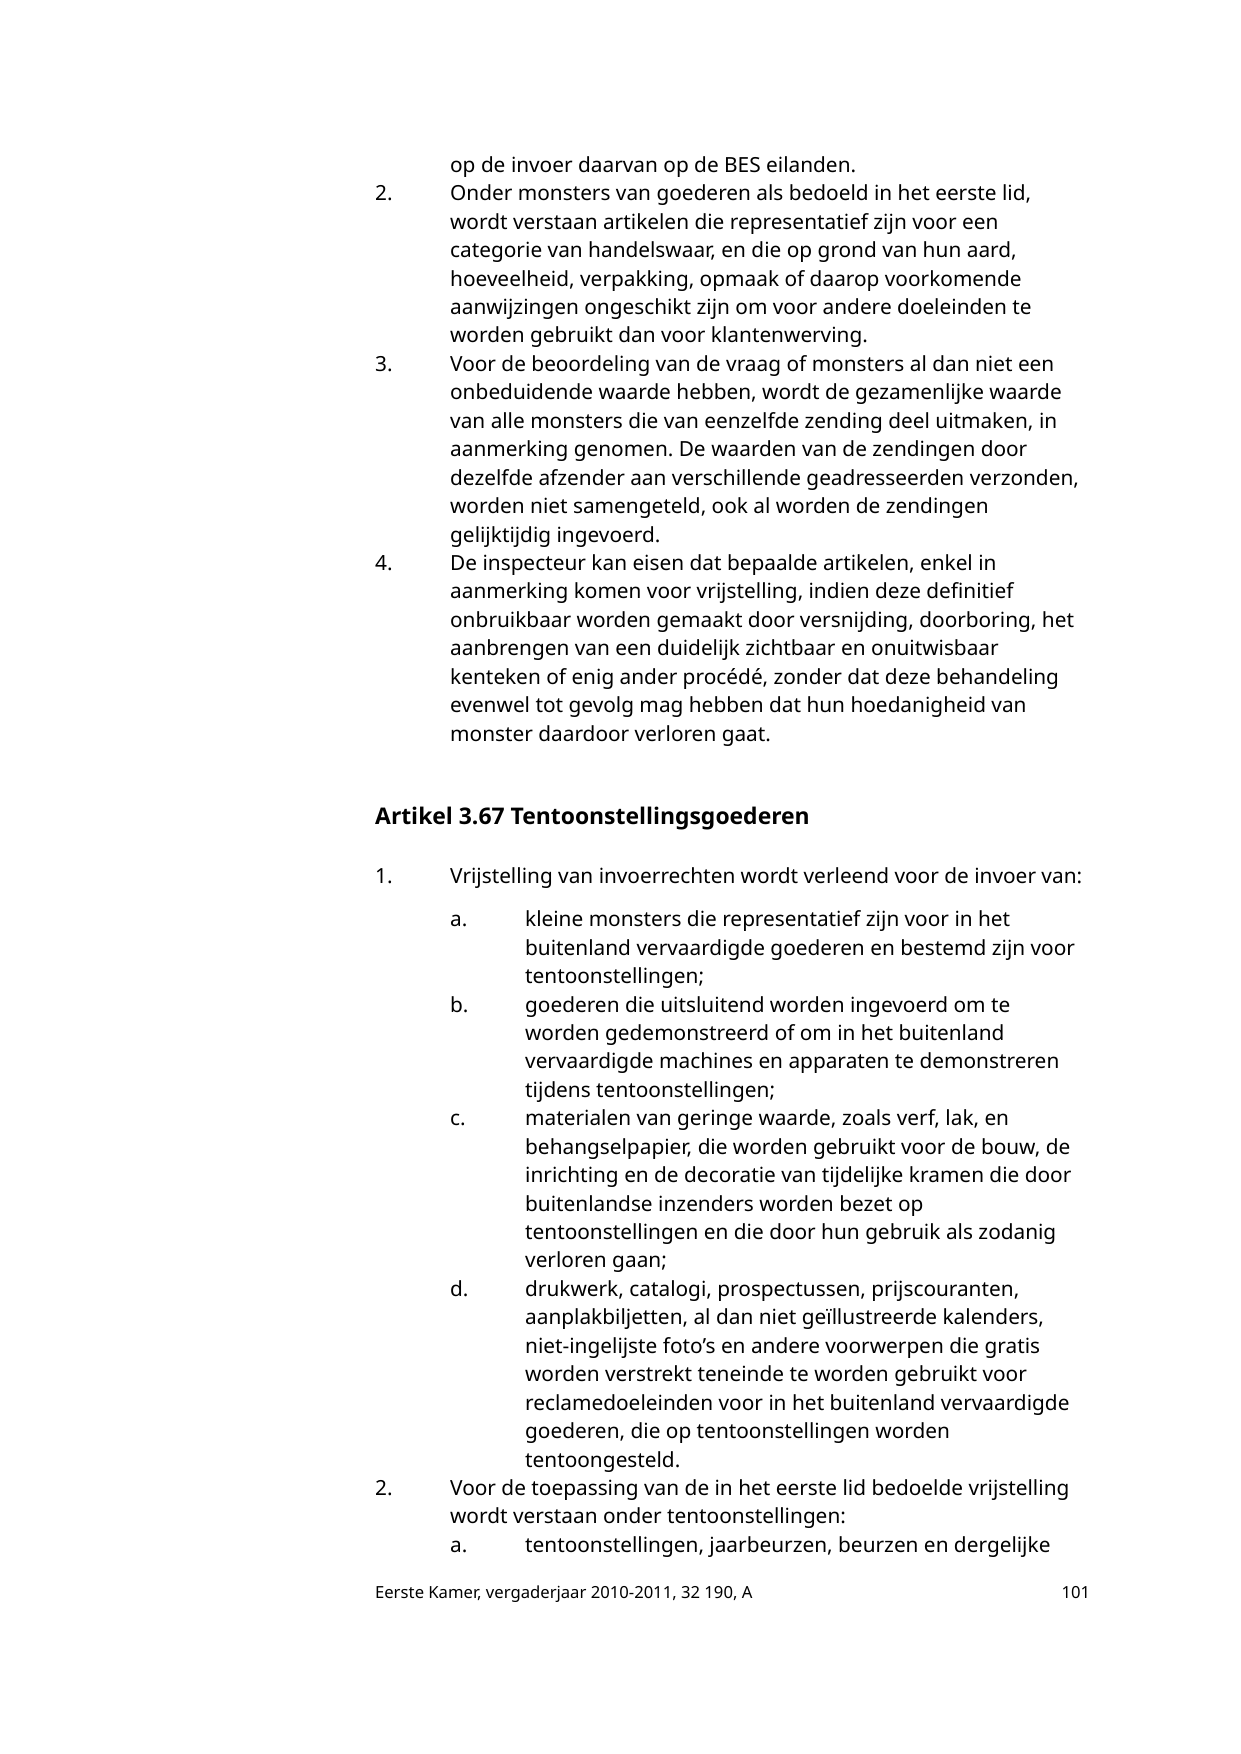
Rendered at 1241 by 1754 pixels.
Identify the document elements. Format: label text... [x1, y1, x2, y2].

list drukwerk, catalogi, prospectussen, prijscouranten, aanplakbiljetten, al dan niet geïllustreerde kalenders, niet-ingelijste foto’s en andere voorwerpen die gratis worden verstrekt teneinde te worden gebruikt voor reclamedoeleinden voor in het buitenland vervaardigde goederen, die op tentoonstellingen worden tentoongesteld. [450, 1274, 1090, 1473]
list Voor de beoordeling van de vraag of monsters al dan niet een onbeduidende waarde hebben, wordt de gezamenlijke waarde van alle monsters die van eenzelfde zending deel uitmaken, in aanmerking genomen. De waarden van de zendingen door dezelfde afzender aan verschillende geadresseerden verzonden, worden niet samengeteld, ook al worden de zendingen gelijktijdig ingevoerd. [375, 349, 1090, 548]
subtitle Artikel 3.67 Tentoonstellingsgoederen [375, 800, 1090, 831]
list materialen van geringe waarde, zoals verf, lak, en behangselpapier, die worden gebruikt voor de bouw, de inrichting en de decoratie van tijdelijke kramen die door buitenlandse inzenders worden bezet op tentoonstellingen en die door hun gebruik als zodanig verloren gaan; [450, 1103, 1090, 1274]
list tentoonstellingen, jaarbeurzen, beurzen en dergelijke [450, 1530, 1090, 1558]
list goederen die uitsluitend worden ingevoerd om te worden gedemonstreerd of om in het buitenland vervaardigde machines en apparaten te demonstreren tijdens tentoonstellingen; [450, 990, 1090, 1103]
list op de invoer daarvan op de BES eilanden. [375, 150, 1090, 178]
list kleine monsters die representatief zijn voor in het buitenland vervaardigde goederen en bestemd zijn voor tentoonstellingen; [450, 904, 1090, 990]
list Vrijstelling van invoerrechten wordt verleend voor de invoer van: [375, 861, 1090, 889]
list De inspecteur kan eisen dat bepaalde artikelen, enkel in aanmerking komen voor vrijstelling, indien deze definitief onbruikbaar worden gemaakt door versnijding, doorboring, het aanbrengen van een duidelijk zichtbaar en onuitwisbaar kenteken of enig ander procédé, zonder dat deze behandeling evenwel tot gevolg mag hebben dat hun hoedanigheid van monster daardoor verloren gaat. [375, 548, 1090, 747]
list Voor de toepassing van de in het eerste lid bedoelde vrijstelling wordt verstaan onder tentoonstellingen: [375, 1473, 1090, 1530]
list Onder monsters van goederen als bedoeld in het eerste lid, wordt verstaan artikelen die representatief zijn voor een categorie van handelswaar, en die op grond van hun aard, hoeveelheid, verpakking, opmaak of daarop voorkomende aanwijzingen ongeschikt zijn om voor andere doeleinden te worden gebruikt dan voor klantenwerving. [375, 178, 1090, 349]
